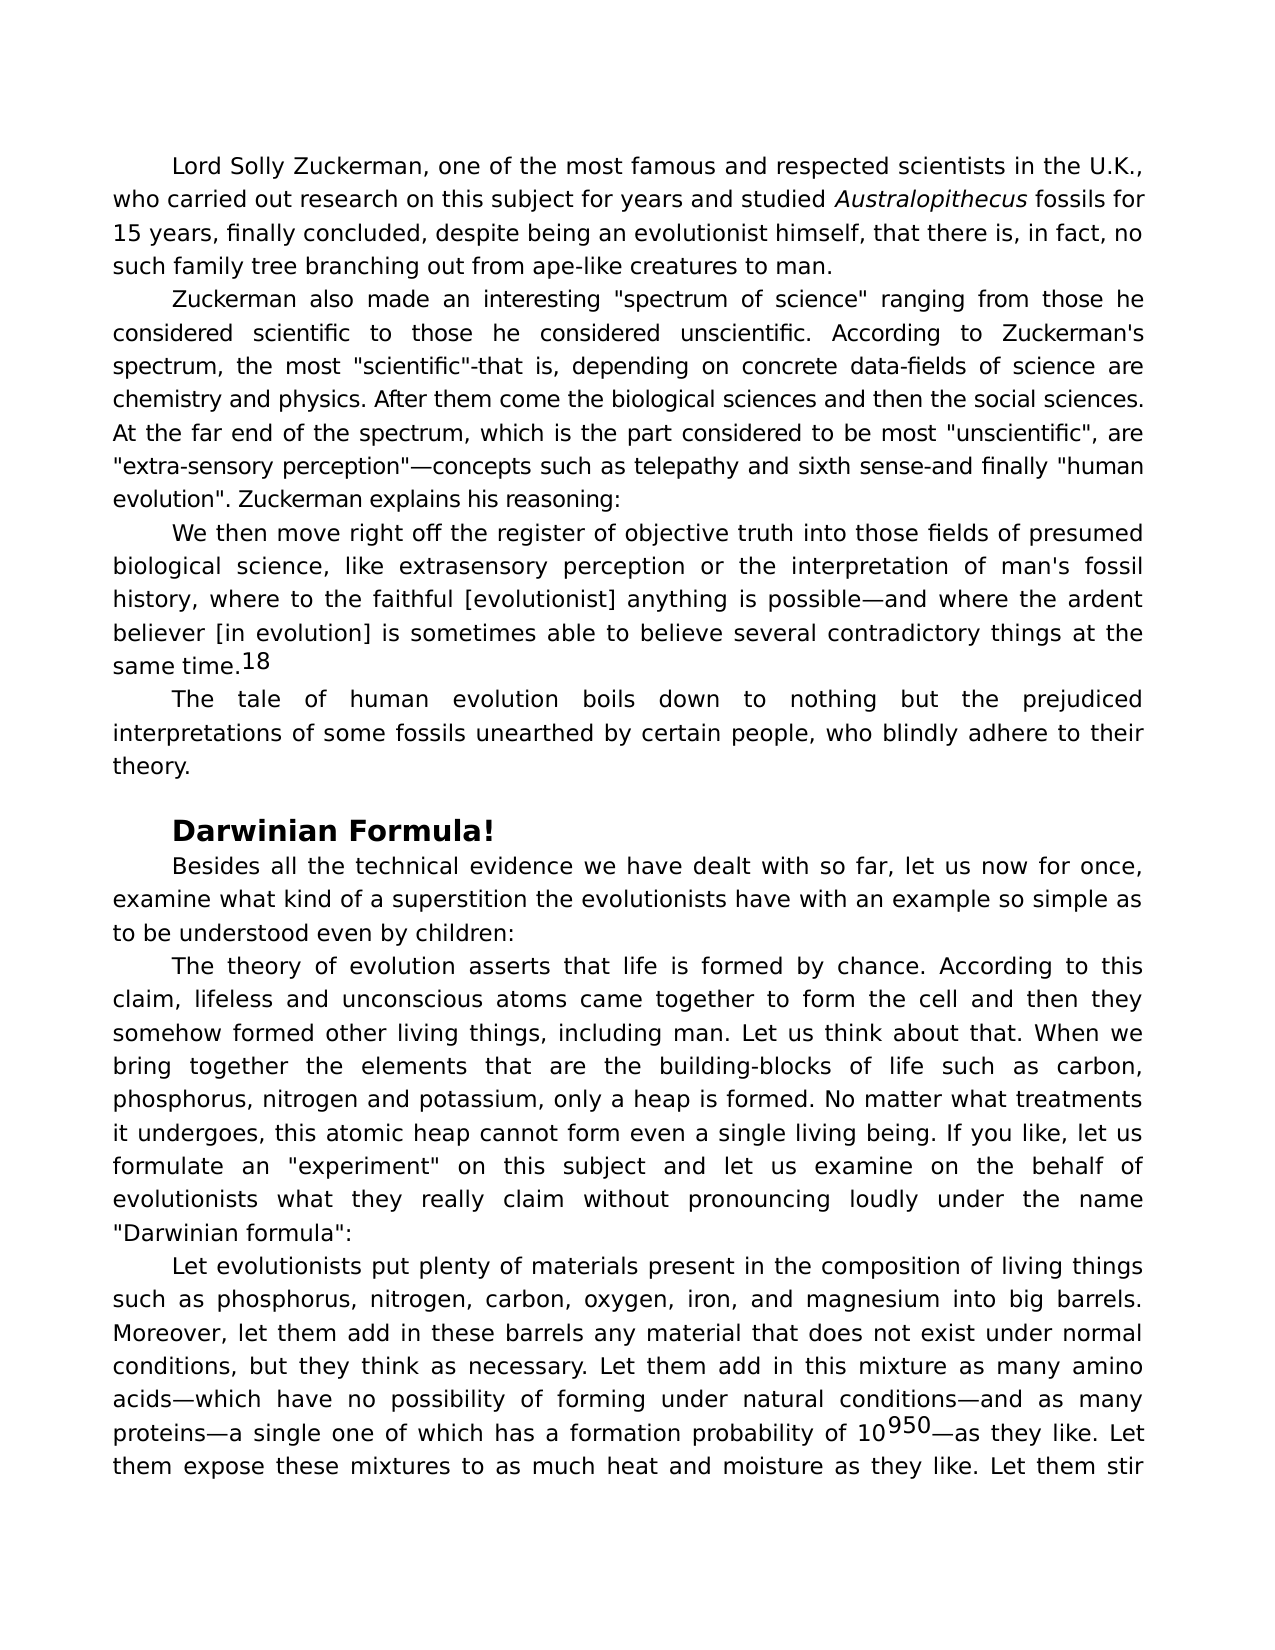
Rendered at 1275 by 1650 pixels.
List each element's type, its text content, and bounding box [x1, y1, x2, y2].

text Darwinian Formula! [112, 814, 1145, 848]
text Zuckerman also made an interesting "spectrum of science" ranging from those he considered scientific to those he considered unscientific. According to Zuckerman's spectrum, the most "scientific"-that is, depending on concrete data-fields of science are chemistry and physics. After them come the biological sciences and then the social sciences. At the far end of the spectrum, which is the part considered to be most "unscientific", are "extra-sensory perception"—concepts such as telepathy and sixth sense-and finally "human evolution". Zuckerman explains his reasoning: [112, 281, 1145, 514]
text Lord Solly Zuckerman, one of the most famous and respected scientists in the U.K., who carried out research on this subject for years and studied Australopithecus fossils for 15 years, finally concluded, despite being an evolutionist himself, that there is, in fact, no such family tree branching out from ape-like creatures to man. [112, 148, 1145, 281]
text The theory of evolution asserts that life is formed by chance. According to this claim, lifeless and unconscious atoms came together to form the cell and then they somehow formed other living things, including man. Let us think about that. When we bring together the elements that are the building-blocks of life such as carbon, phosphorus, nitrogen and potassium, only a heap is formed. No matter what treatments it undergoes, this atomic heap cannot form even a single living being. If you like, let us formulate an "experiment" on this subject and let us examine on the behalf of evolutionists what they really claim without pronouncing loudly under the name "Darwinian formula": [112, 948, 1145, 1248]
text Let evolutionists put plenty of materials present in the composition of living things such as phosphorus, nitrogen, carbon, oxygen, iron, and magnesium into big barrels. Moreover, let them add in these barrels any material that does not exist under normal conditions, but they think as necessary. Let them add in this mixture as many amino acids—which have no possibility of forming under natural conditions—and as many proteins—a single one of which has a formation probability of 10950—as they like. Let them expose these mixtures to as much heat and moisture as they like. Let them stir [112, 1248, 1145, 1481]
text We then move right off the register of objective truth into those fields of presumed biological science, like extrasensory perception or the interpretation of man's fossil history, where to the faithful [evolutionist] anything is possible—and where the ardent believer [in evolution] is sometimes able to believe several contradictory things at the same time.18 [112, 514, 1145, 681]
text Besides all the technical evidence we have dealt with so far, let us now for once, examine what kind of a superstition the evolutionists have with an example so simple as to be understood even by children: [112, 848, 1145, 948]
text The tale of human evolution boils down to nothing but the prejudiced interpretations of some fossils unearthed by certain people, who blindly adhere to their theory. [112, 681, 1145, 781]
